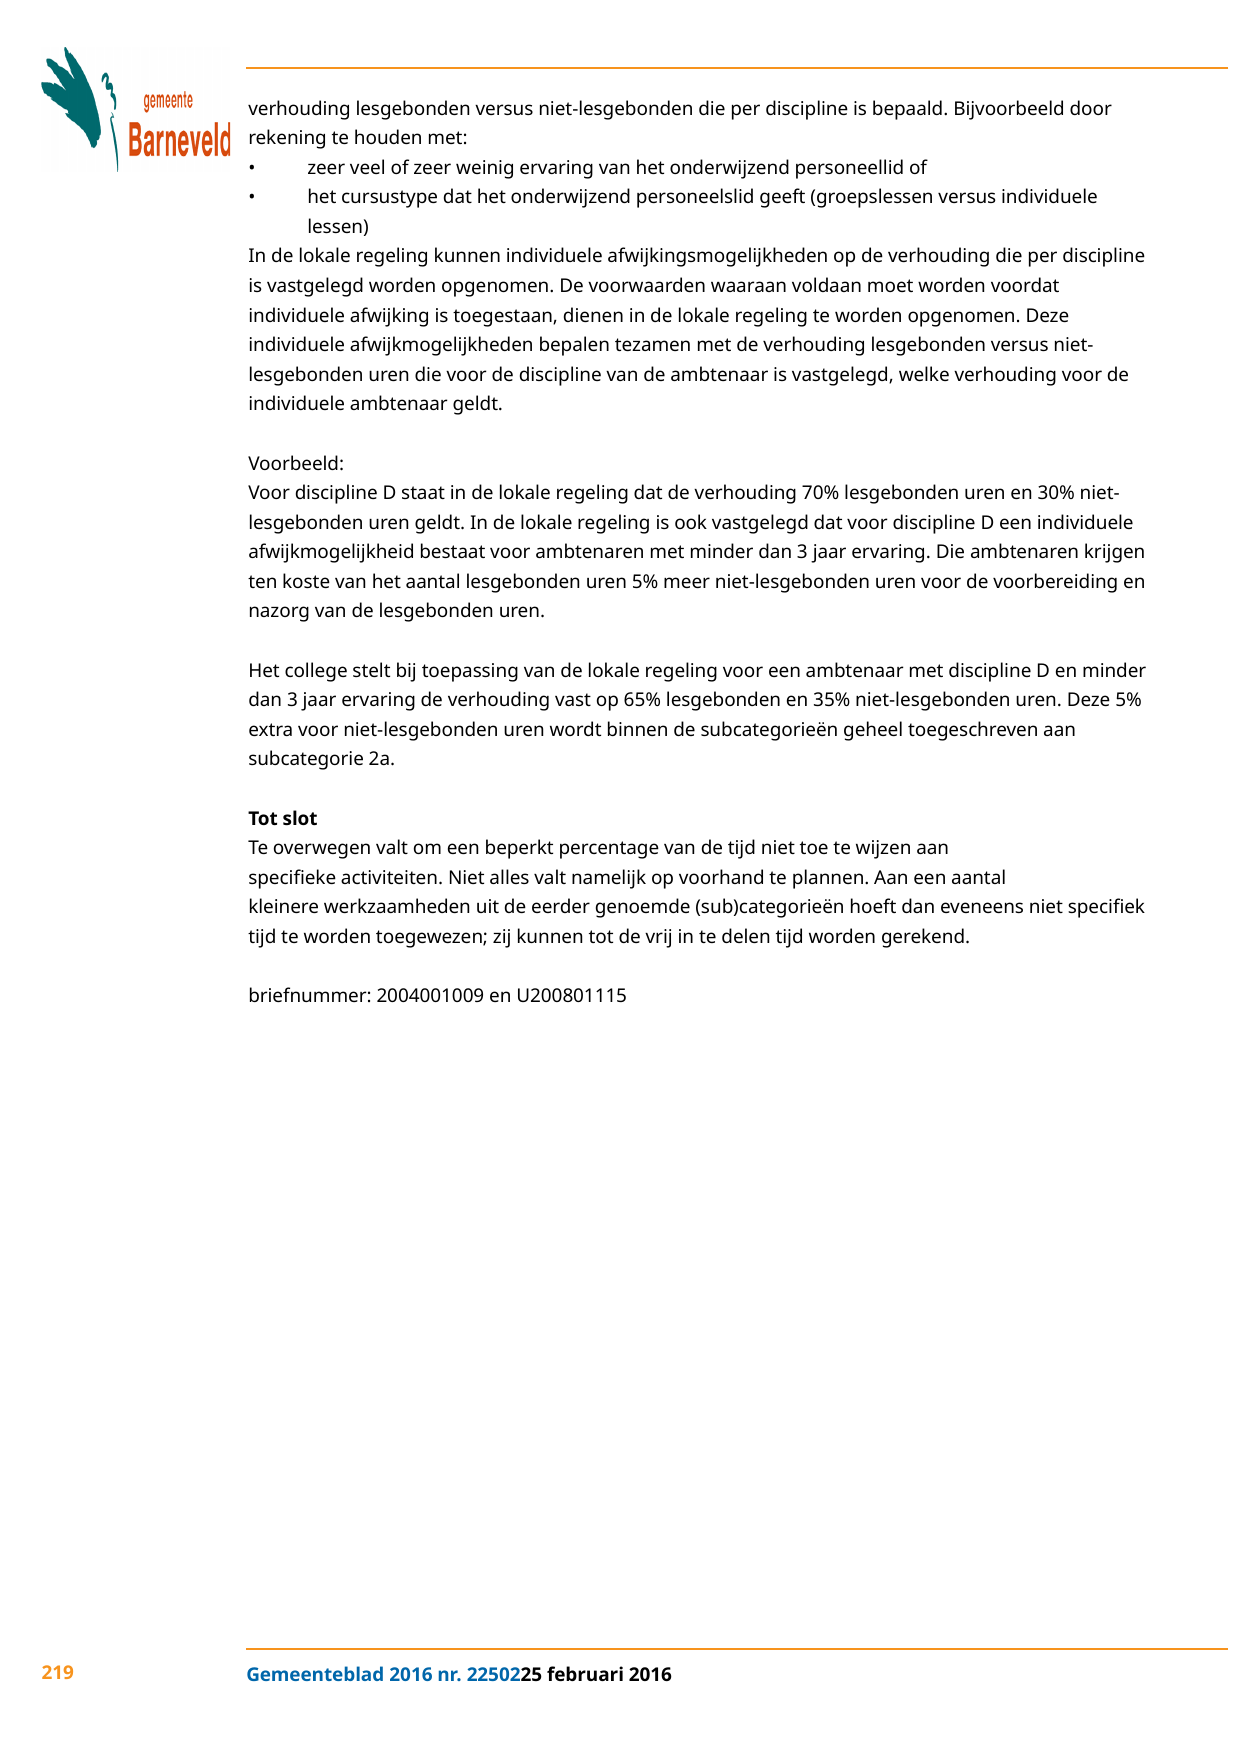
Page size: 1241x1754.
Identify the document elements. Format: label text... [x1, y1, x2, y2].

list het cursustype dat het onderwijzend personeelslid geeft (groepslessen versus individuele lessen) [248, 183, 1152, 239]
text Voorbeeld: [248, 450, 1152, 476]
text kleinere werkzaamheden uit de eerder genoemde (sub)categorieën hoeft dan eveneens niet specifiek tijd te worden toegewezen; zij kunnen tot de vrij in te delen tijd worden gerekend. [248, 893, 1152, 949]
text In de lokale regeling kunnen individuele afwijkingsmogelijkheden op de verhouding die per discipline is vastgelegd worden opgenomen. De voorwaarden waaraan voldaan moet worden voordat individuele afwijking is toegestaan, dienen in de lokale regeling te worden opgenomen. Deze individuele afwijkmogelijkheden bepalen tezamen met de verhouding lesgebonden versus niet-lesgebonden uren die voor de discipline van de ambtenaar is vastgelegd, welke verhouding voor de individuele ambtenaar geldt. [248, 243, 1152, 416]
text Tot slot [248, 805, 1152, 831]
text Te overwegen valt om een beperkt percentage van de tijd niet toe te wijzen aan [248, 834, 1152, 860]
list zeer veel of zeer weinig ervaring van het onderwijzend personeellid of [248, 154, 1152, 180]
text specifieke activiteiten. Niet alles valt namelijk op voorhand te plannen. Aan een aantal [248, 864, 1152, 890]
text Het college stelt bij toepassing van de lokale regeling voor een ambtenaar met discipline D en minder dan 3 jaar ervaring de verhouding vast op 65% lesgebonden en 35% niet-lesgebonden uren. Deze 5% extra voor niet-lesgebonden uren wordt binnen de subcategorieën geheel toegeschreven aan subcategorie 2a. [248, 657, 1152, 771]
text briefnummer: 2004001009 en U200801115 [248, 982, 1152, 1008]
text verhouding lesgebonden versus niet-lesgebonden die per discipline is bepaald. Bijvoorbeeld door rekening te houden met: [248, 95, 1152, 150]
picture [41, 47, 231, 172]
text Voor discipline D staat in de lokale regeling dat de verhouding 70% lesgebonden uren en 30% niet-lesgebonden uren geldt. In de lokale regeling is ook vastgelegd dat voor discipline D een individuele afwijkmogelijkheid bestaat voor ambtenaren met minder dan 3 jaar ervaring. Die ambtenaren krijgen ten koste van het aantal lesgebonden uren 5% meer niet-lesgebonden uren voor de voorbereiding en nazorg van de lesgebonden uren. [248, 479, 1152, 623]
